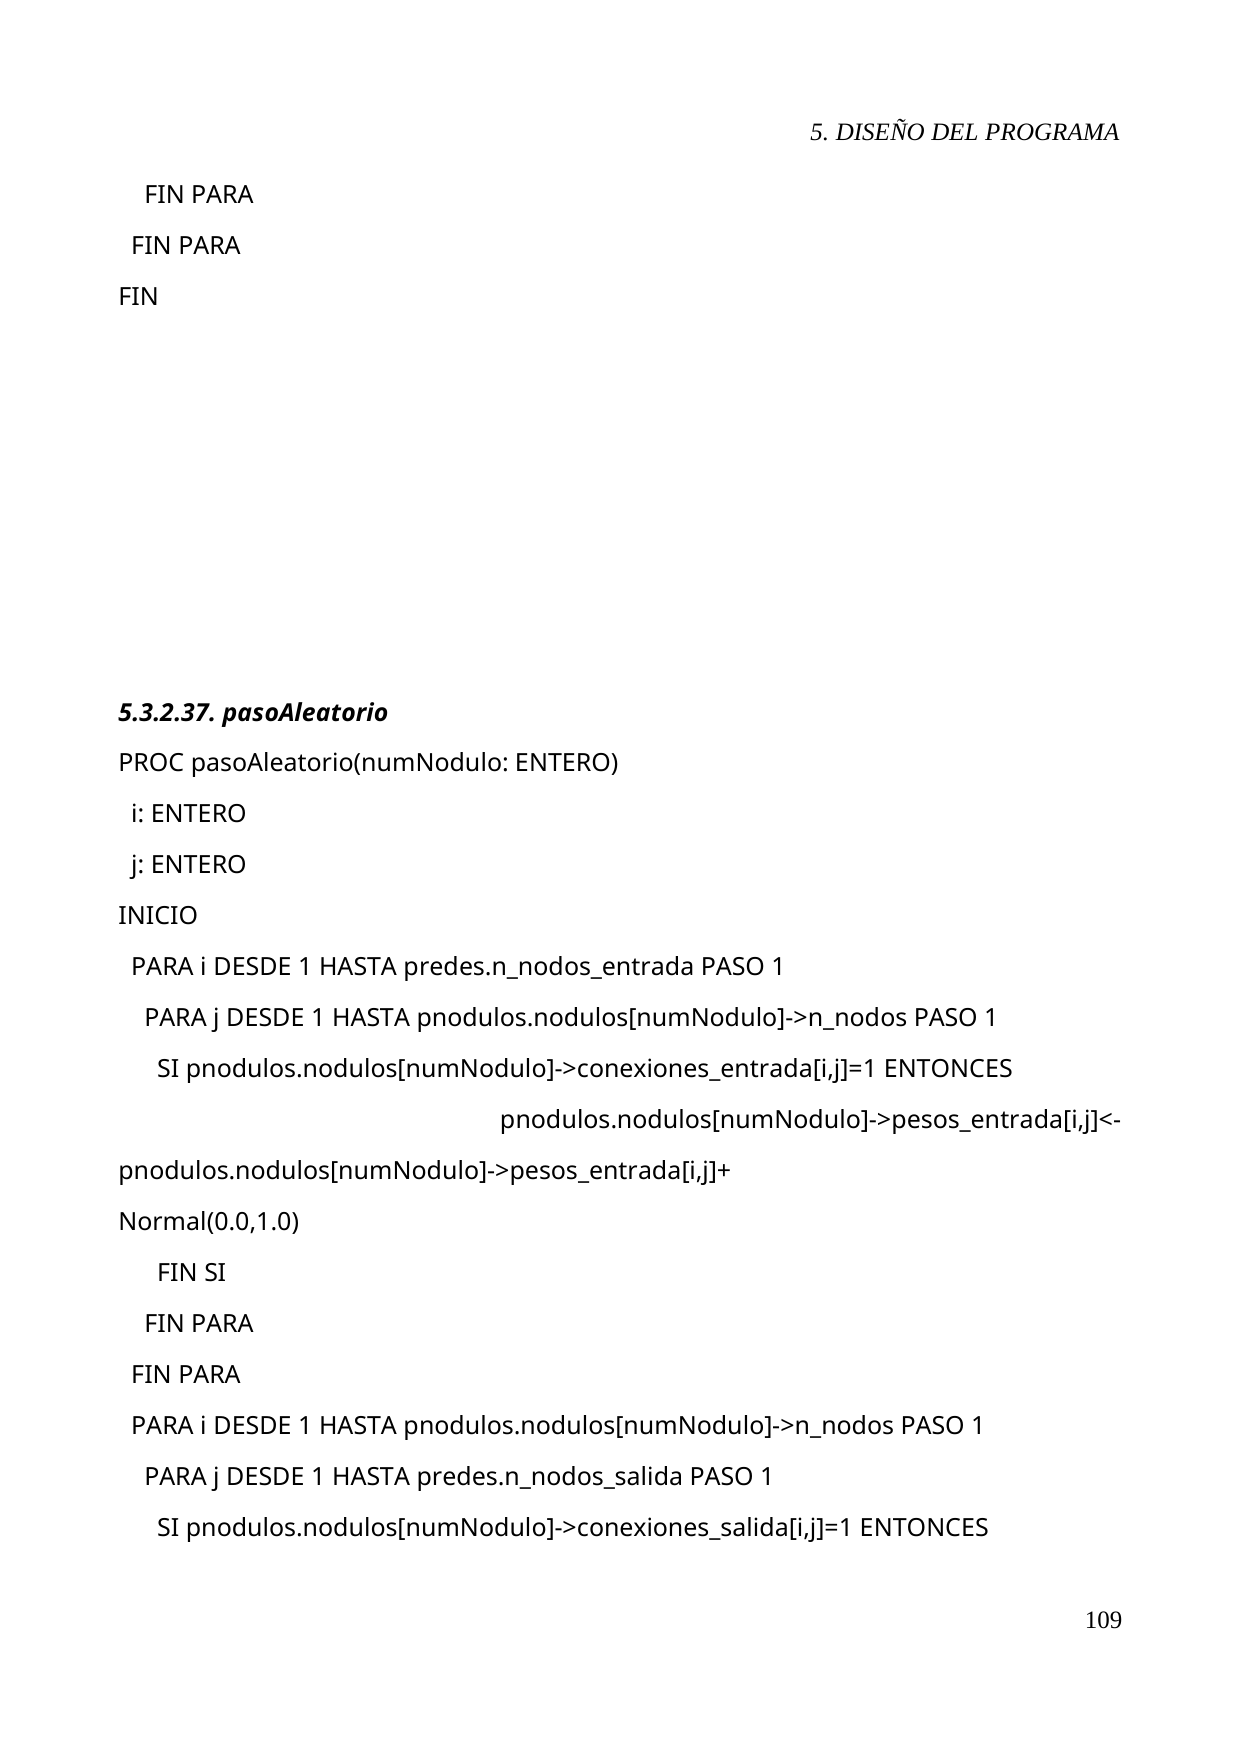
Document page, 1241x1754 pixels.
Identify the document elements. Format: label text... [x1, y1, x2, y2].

subtitle 5.3.2.37. pasoAleatorio [118, 694, 1122, 728]
text FIN PARA [118, 177, 1122, 211]
text FIN PARA [118, 1357, 1122, 1391]
text SI pnodulos.nodulos[numNodulo]->conexiones_entrada[i,j]=1 ENTONCES [118, 1051, 1122, 1085]
text FIN SI [118, 1255, 1122, 1289]
text PARA j DESDE 1 HASTA pnodulos.nodulos[numNodulo]->n_nodos PASO 1 [118, 1000, 1122, 1034]
text j: ENTERO [118, 847, 1122, 881]
text PARA i DESDE 1 HASTA pnodulos.nodulos[numNodulo]->n_nodos PASO 1 [118, 1408, 1122, 1442]
text INICIO [118, 898, 1122, 932]
text FIN PARA [118, 228, 1122, 262]
text i: ENTERO [118, 796, 1122, 830]
text PARA i DESDE 1 HASTA predes.n_nodos_entrada PASO 1 [118, 949, 1122, 983]
text PARA j DESDE 1 HASTA predes.n_nodos_salida PASO 1 [118, 1458, 1122, 1492]
text PROC pasoAleatorio(numNodulo: ENTERO) [118, 745, 1122, 779]
text FIN [118, 279, 1122, 313]
text Normal(0.0,1.0) [118, 1204, 1122, 1238]
text SI pnodulos.nodulos[numNodulo]->conexiones_salida[i,j]=1 ENTONCES [118, 1509, 1122, 1543]
text FIN PARA [118, 1306, 1122, 1340]
text pnodulos.nodulos[numNodulo]->pesos_entrada[i,j]<-pnodulos.nodulos[numNodulo]->pesos_entrada[i,j]+ [118, 1102, 1122, 1187]
